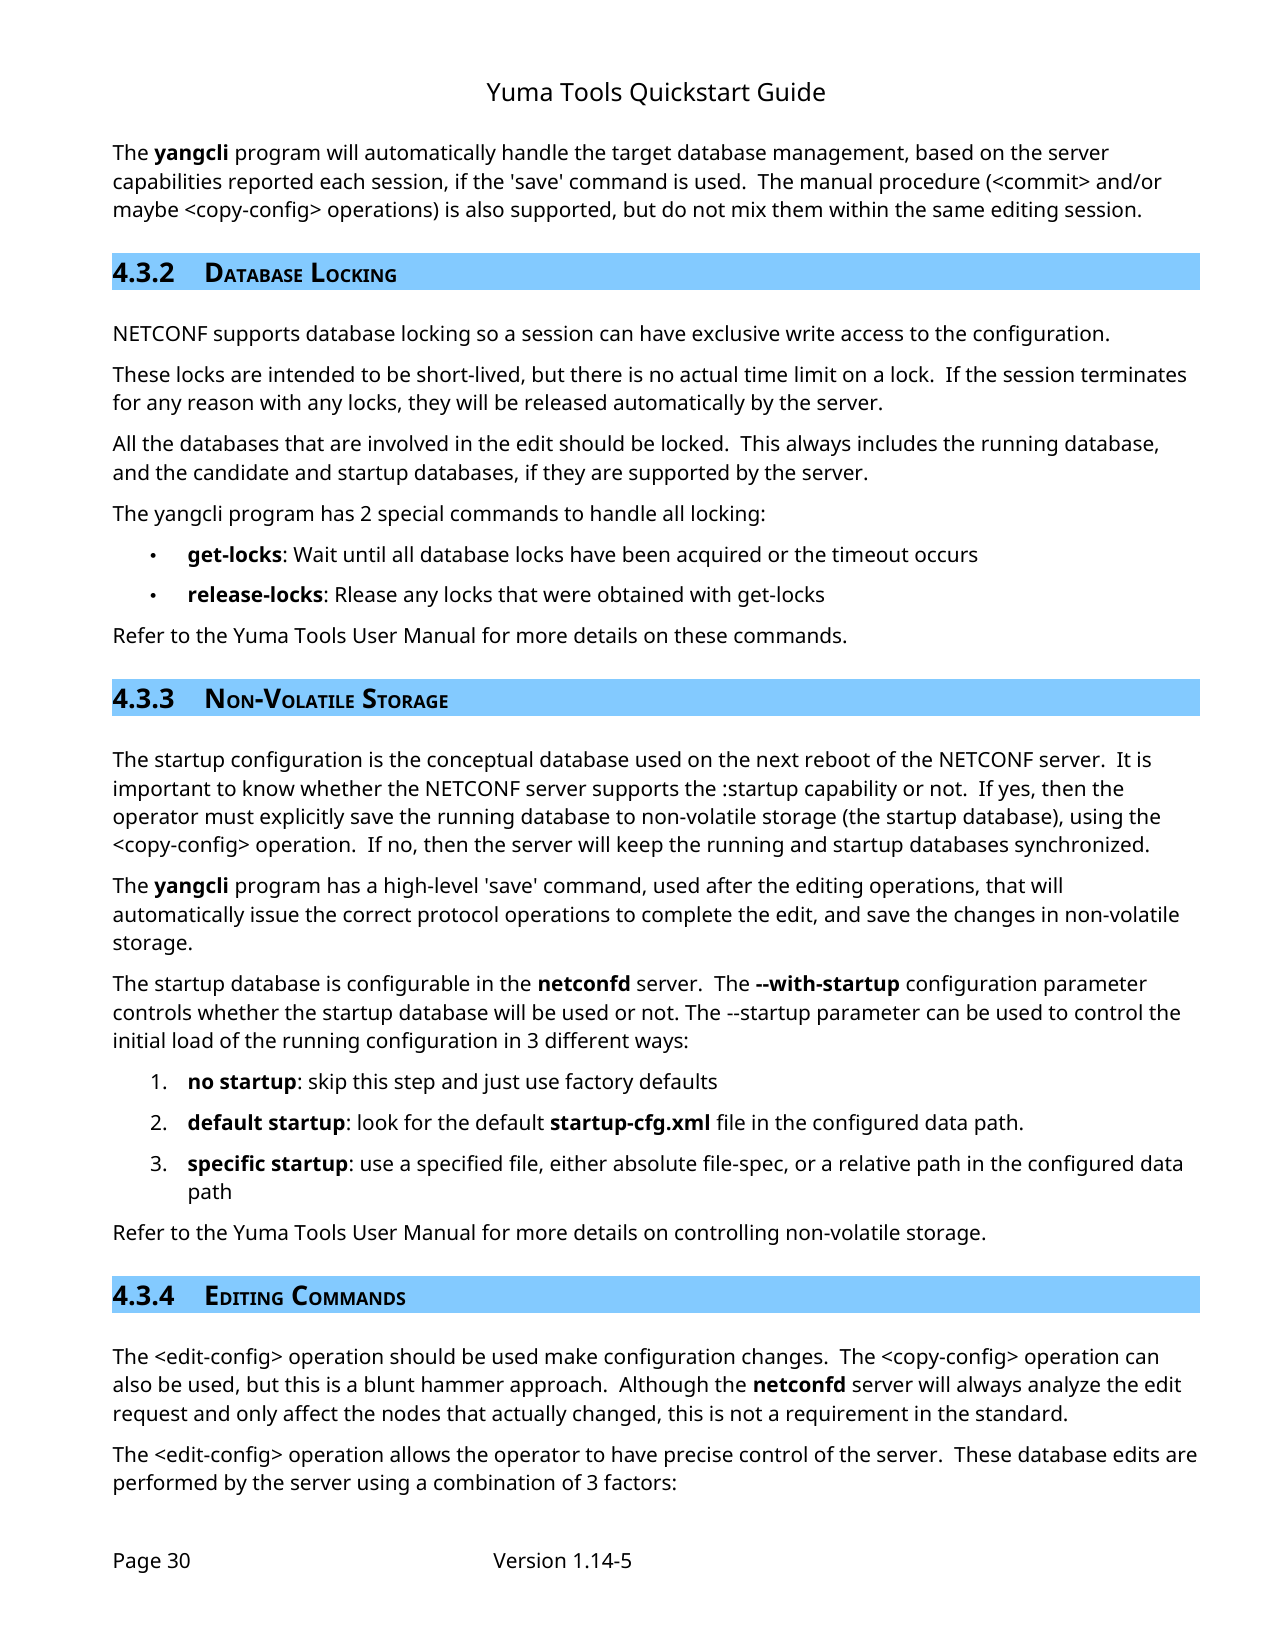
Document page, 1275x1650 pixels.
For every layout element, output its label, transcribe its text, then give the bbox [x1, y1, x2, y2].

text Refer to the Yuma Tools User Manual for more details on these commands. [112, 622, 1200, 650]
list no startup: skip this step and just use factory defaults [150, 1067, 1200, 1096]
text The startup configuration is the conceptual database used on the next reboot of the NETCONF server. It is important to know whether the NETCONF server supports the :startup capability or not. If yes, then the operator must explicitly save the running database to non-volatile storage (the startup database), using the <copy-config> operation. If no, then the server will keep the running and startup databases synchronized. [112, 745, 1200, 859]
text The startup database is configurable in the netconfd server. The --with-startup configuration parameter controls whether the startup database will be used or not. The --startup parameter can be used to control the initial load of the running configuration in 3 different ways: [112, 969, 1200, 1054]
subtitle Editing Commands [112, 1276, 1200, 1313]
text Refer to the Yuma Tools User Manual for more details on controlling non-volatile storage. [112, 1218, 1200, 1247]
text These locks are intended to be short-lived, but there is no actual time limit on a lock. If the session terminates for any reason with any locks, they will be released automatically by the server. [112, 360, 1200, 417]
list default startup: look for the default startup-cfg.xml file in the configured data path. [150, 1108, 1200, 1136]
text All the databases that are involved in the edit should be locked. This always includes the running database, and the candidate and startup databases, if they are supported by the server. [112, 429, 1200, 486]
text The yangcli program will automatically handle the target database management, based on the server capabilities reported each session, if the 'save' command is used. The manual procedure (<commit> and/or maybe <copy-config> operations) is also supported, but do not mix them within the same editing session. [112, 138, 1200, 224]
list specific startup: use a specified file, either absolute file-spec, or a relative path in the configured data path [150, 1149, 1200, 1206]
list get-locks: Wait until all database locks have been acquired or the timeout occurs [150, 540, 1200, 568]
subtitle Non-Volatile Storage [112, 679, 1200, 716]
text NETCONF supports database locking so a session can have exclusive write access to the configuration. [112, 319, 1200, 347]
text The yangcli program has 2 special commands to handle all locking: [112, 499, 1200, 527]
text The <edit-config> operation allows the operator to have precise control of the server. These database edits are performed by the server using a combination of 3 factors: [112, 1440, 1200, 1497]
list release-locks: Rlease any locks that were obtained with get-locks [150, 581, 1200, 609]
text The <edit-config> operation should be used make configuration changes. The <copy-config> operation can also be used, but this is a blunt hammer approach. Although the netconfd server will always analyze the edit request and only affect the nodes that actually changed, this is not a requirement in the standard. [112, 1342, 1200, 1427]
subtitle Database Locking [112, 253, 1200, 290]
text The yangcli program has a high-level 'save' command, used after the editing operations, that will automatically issue the correct protocol operations to complete the edit, and save the changes in non-volatile storage. [112, 871, 1200, 957]
